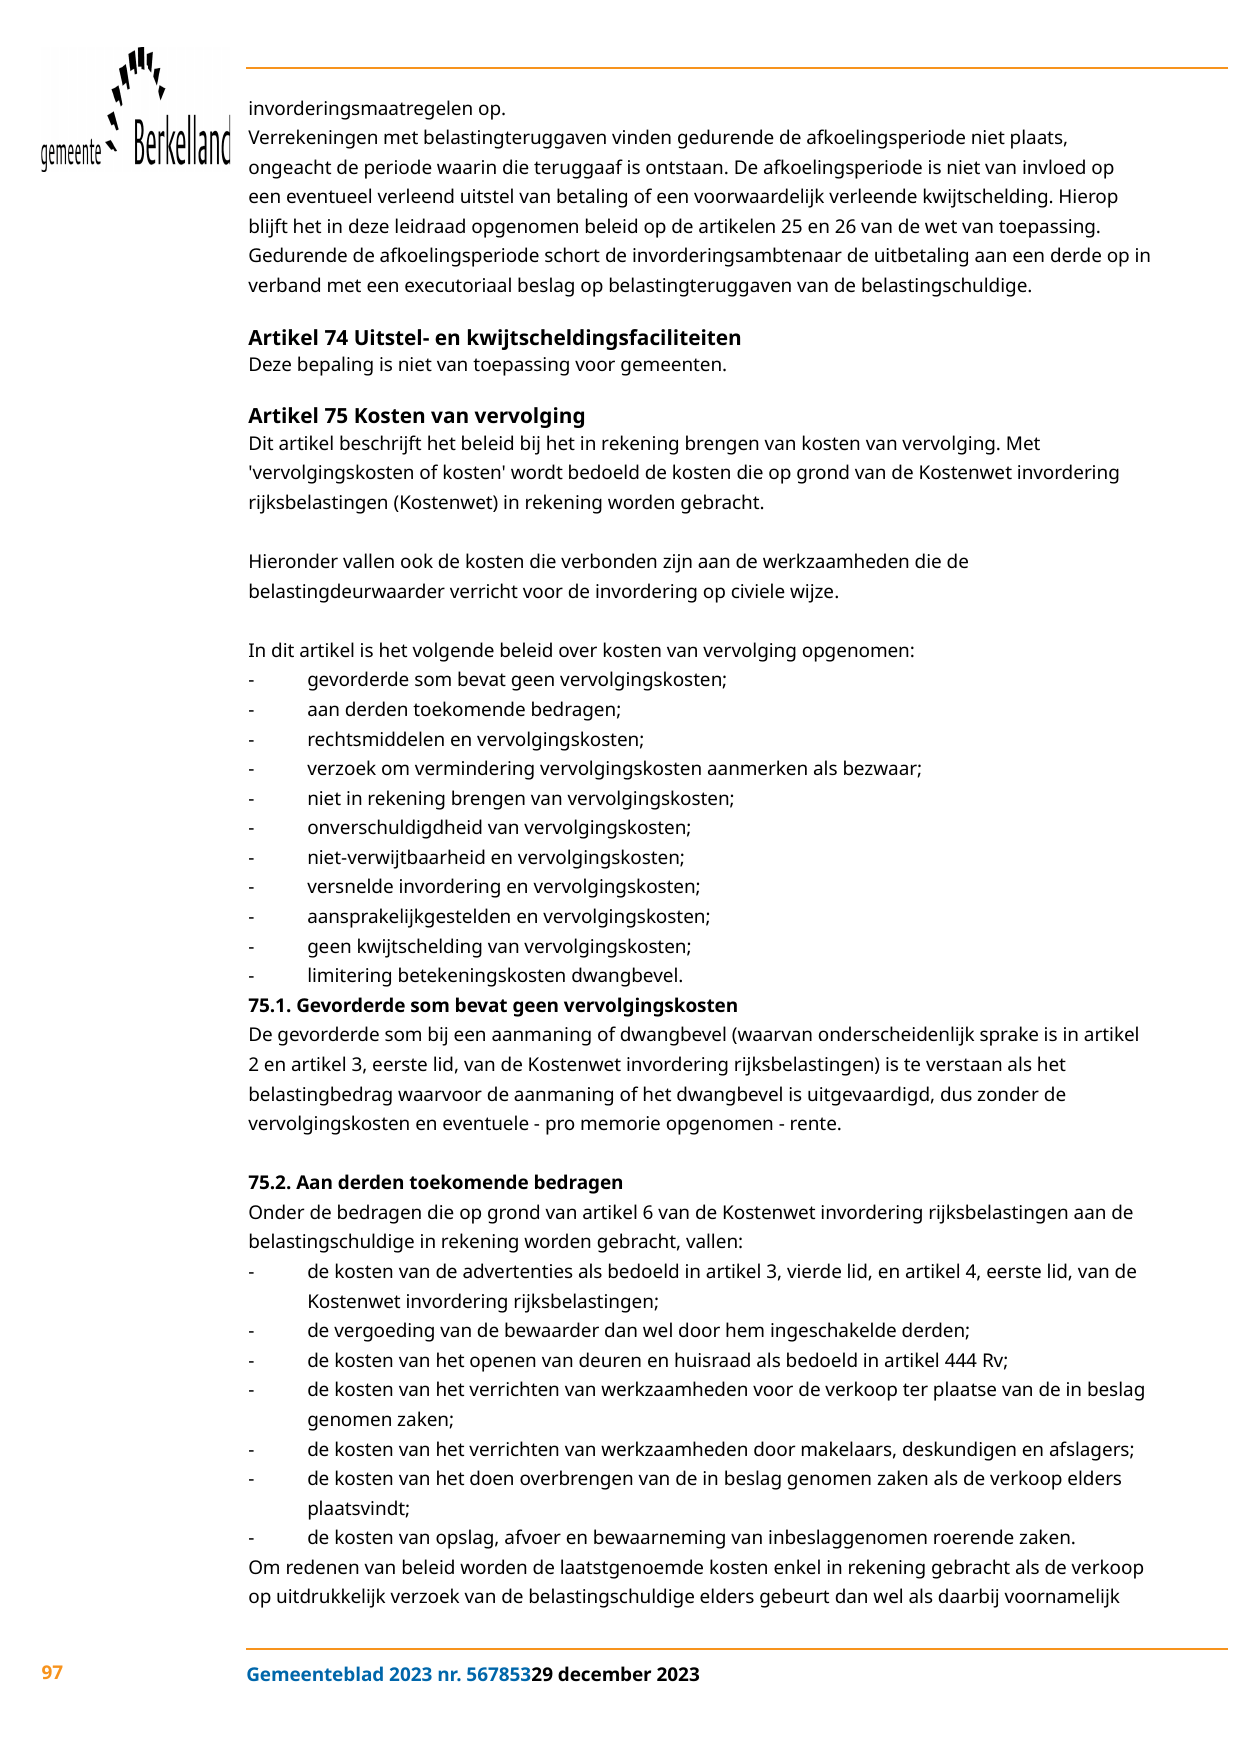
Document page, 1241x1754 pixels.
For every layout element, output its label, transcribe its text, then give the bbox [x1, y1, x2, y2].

list de kosten van het verrichten van werkzaamheden voor de verkoop ter plaatse van de in beslag genomen zaken; [248, 1377, 1152, 1432]
list de kosten van de advertenties als bedoeld in artikel 3, vierde lid, en artikel 4, eerste lid, van de Kostenwet invordering rijksbelastingen; [248, 1258, 1152, 1314]
list niet in rekening brengen van vervolgingskosten; [248, 785, 1152, 811]
text In dit artikel is het volgende beleid over kosten van vervolging opgenomen: [248, 637, 1152, 663]
list de kosten van het doen overbrengen van de in beslag genomen zaken als de verkoop elders plaatsvindt; [248, 1465, 1152, 1521]
text 75.1. Gevorderde som bevat geen vervolgingskosten [248, 992, 1152, 1018]
text Artikel 74 Uitstel- en kwijtscheldingsfaciliteiten [248, 323, 1152, 351]
text Dit artikel beschrijft het beleid bij het in rekening brengen van kosten van vervolging. Met 'vervolgingskosten of kosten' wordt bedoeld de kosten die op grond van de Kostenwet invordering rijksbelastingen (Kostenwet) in rekening worden gebracht. [248, 430, 1152, 515]
list gevorderde som bevat geen vervolgingskosten; [248, 667, 1152, 692]
list de kosten van opslag, afvoer en bewaarneming van inbeslaggenomen roerende zaken. [248, 1524, 1152, 1550]
list verzoek om vermindering vervolgingskosten aanmerken als bezwaar; [248, 755, 1152, 781]
list de kosten van het openen van deuren en huisraad als bedoeld in artikel 444 Rv; [248, 1347, 1152, 1373]
text De gevorderde som bij een aanmaning of dwangbevel (waarvan onderscheidenlijk sprake is in artikel 2 en artikel 3, eerste lid, van de Kostenwet invordering rijksbelastingen) is te verstaan als het belastingbedrag waarvoor de aanmaning of het dwangbevel is uitgevaardigd, dus zonder de vervolgingskosten en eventuele - pro memorie opgenomen - rente. [248, 1022, 1152, 1136]
text Deze bepaling is niet van toepassing voor gemeenten. [248, 351, 1152, 377]
list de vergoeding van de bewaarder dan wel door hem ingeschakelde derden; [248, 1317, 1152, 1343]
list aansprakelijkgestelden en vervolgingskosten; [248, 903, 1152, 929]
text 75.2. Aan derden toekomende bedragen [248, 1169, 1152, 1195]
text Om redenen van beleid worden de laatstgenoemde kosten enkel in rekening gebracht als de verkoop op uitdrukkelijk verzoek van de belastingschuldige elders gebeurt dan wel als daarbij voornamelijk [248, 1554, 1152, 1609]
list onverschuldigdheid van vervolgingskosten; [248, 814, 1152, 840]
text Hieronder vallen ook de kosten die verbonden zijn aan de werkzaamheden die de belastingdeurwaarder verricht voor de invordering op civiele wijze. [248, 548, 1152, 604]
text Verrekeningen met belastingteruggaven vinden gedurende de afkoelingsperiode niet plaats, ongeacht de periode waarin die teruggaaf is ontstaan. De afkoelingsperiode is niet van invloed op een eventueel verleend uitstel van betaling of een voorwaardelijk verleende kwijtschelding. Hierop blijft het in deze leidraad opgenomen beleid op de artikelen 25 en 26 van de wet van toepassing. Gedurende de afkoelingsperiode schort de invorderingsambtenaar de uitbetaling aan een derde op in verband met een executoriaal beslag op belastingteruggaven van de belastingschuldige. [248, 124, 1152, 298]
text invorderingsmaatregelen op. [248, 95, 1152, 121]
text Onder de bedragen die op grond van artikel 6 van de Kostenwet invordering rijksbelastingen aan de belastingschuldige in rekening worden gebracht, vallen: [248, 1199, 1152, 1254]
list versnelde invordering en vervolgingskosten; [248, 874, 1152, 899]
list rechtsmiddelen en vervolgingskosten; [248, 726, 1152, 752]
picture [41, 47, 231, 172]
list aan derden toekomende bedragen; [248, 696, 1152, 722]
list de kosten van het verrichten van werkzaamheden door makelaars, deskundigen en afslagers; [248, 1436, 1152, 1462]
text Artikel 75 Kosten van vervolging [248, 402, 1152, 430]
list geen kwijtschelding van vervolgingskosten; [248, 933, 1152, 959]
list niet-verwijtbaarheid en vervolgingskosten; [248, 844, 1152, 870]
list limitering betekeningskosten dwangbevel. [248, 962, 1152, 988]
